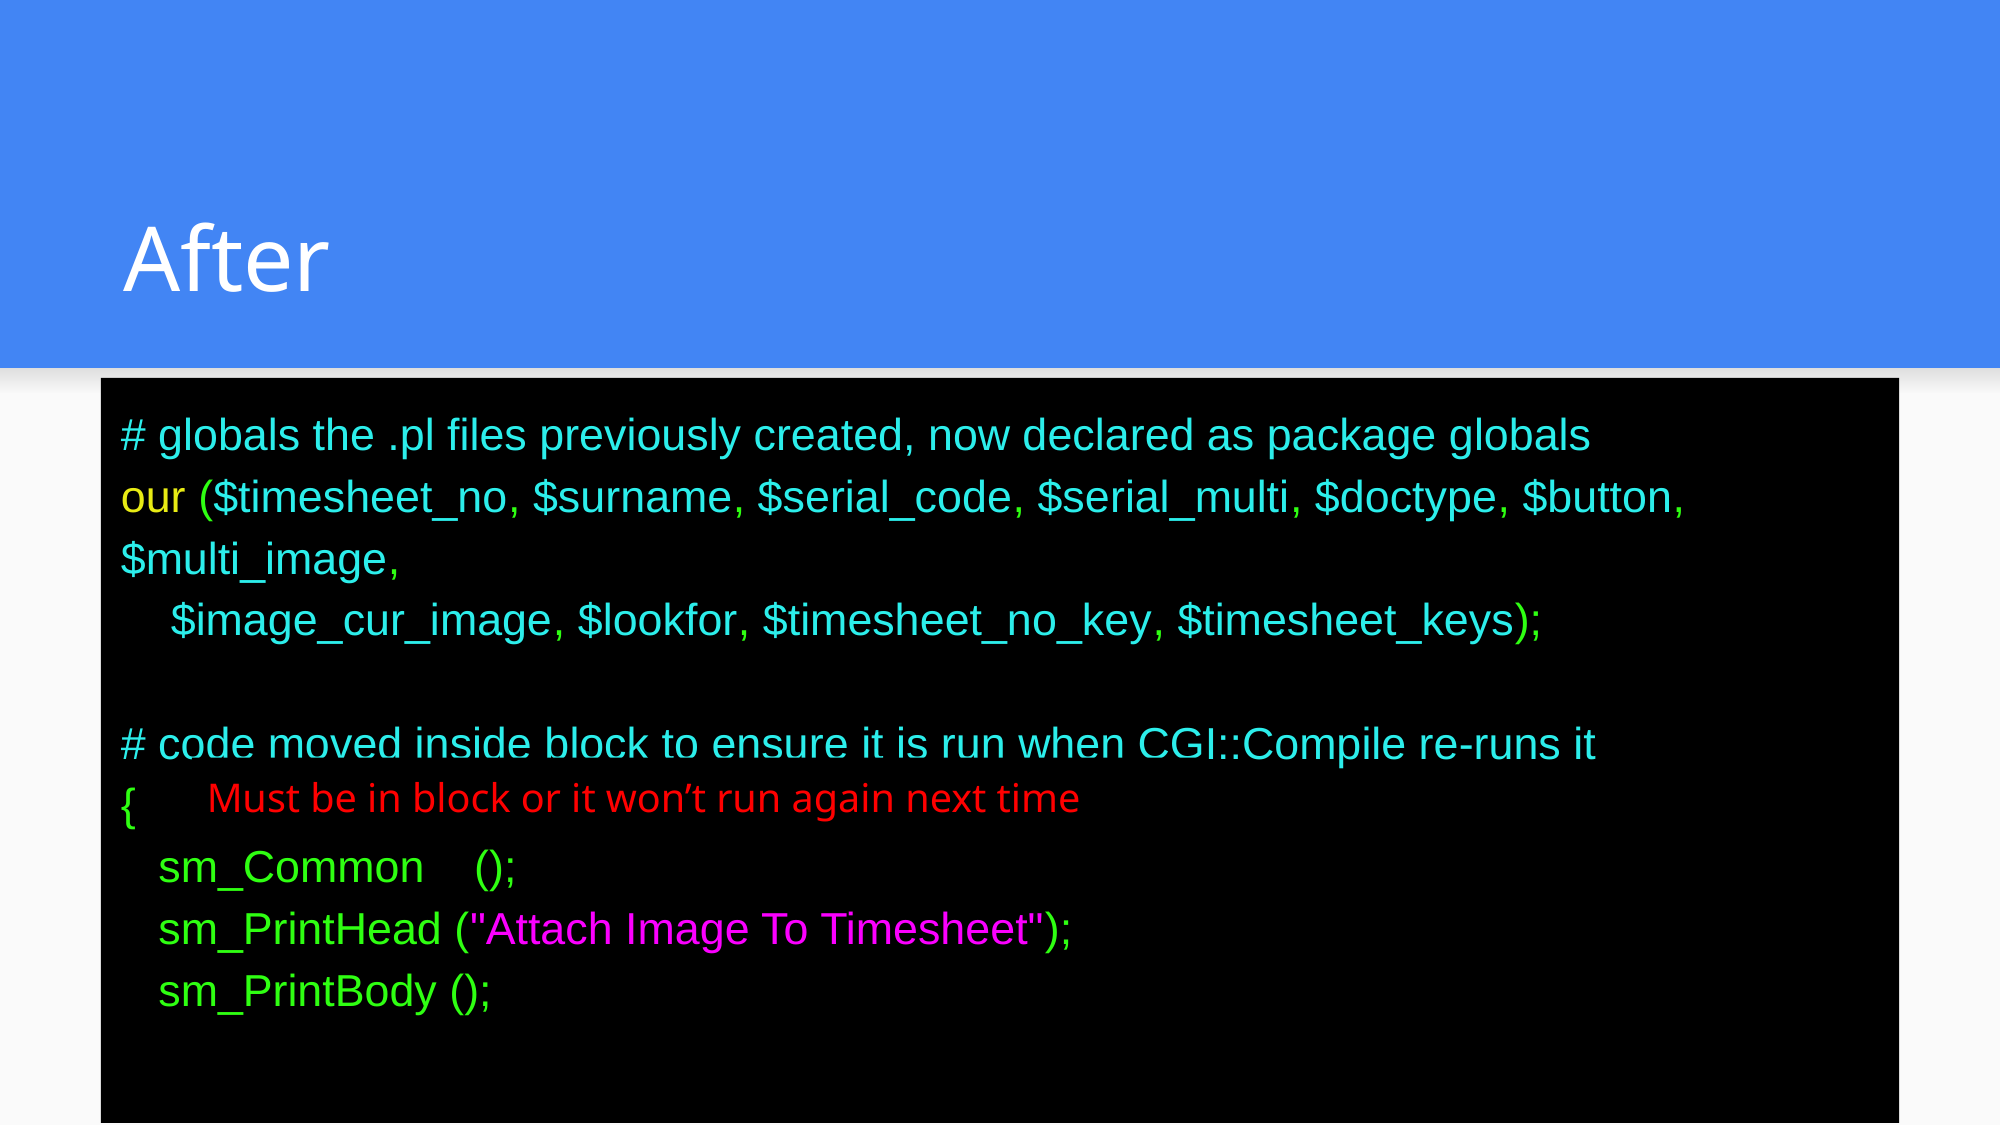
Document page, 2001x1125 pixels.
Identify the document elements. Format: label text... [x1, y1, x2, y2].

list # globals the .pl files previously created, now declared as package globals our ($timesheet_no, $surname, $serial_code, $serial_multi, $doctype, $button, $multi_image, $image_cur_image, $lookfor, $timesheet_no_key, $timesheet_keys); # code moved inside block to ensure it is run when CGI::Compile re-runs it { sm_Common (); sm_PrintHead ("Attach Image To Timesheet"); sm_PrintBody (); [100, 377, 1900, 1123]
title After [103, 161, 1902, 330]
text_box Must be in block or it won’t run again next time [191, 757, 1204, 832]
